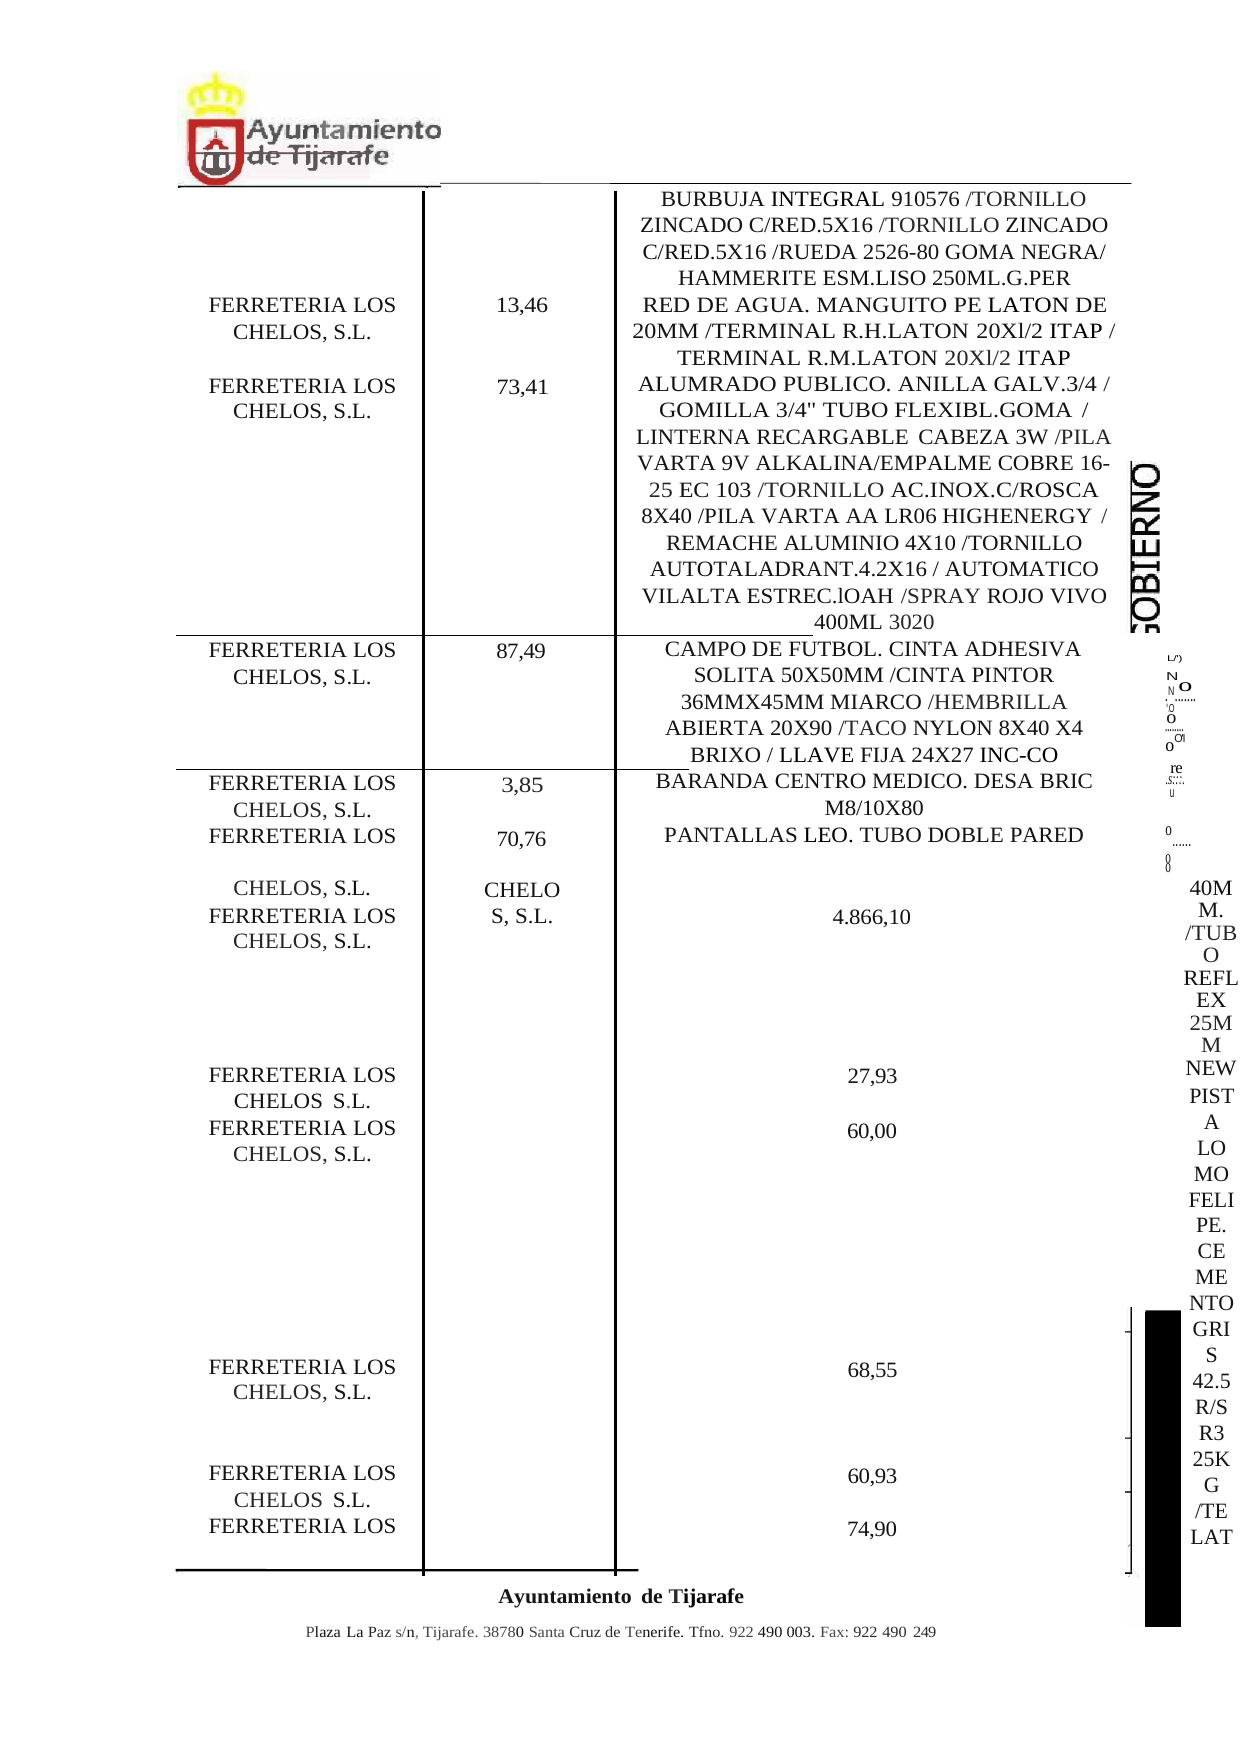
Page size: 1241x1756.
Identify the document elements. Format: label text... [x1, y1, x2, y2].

text 8X40 /PILA VARTA AA LR06 HIGHENERGY / REMACHE ALUMINIO 4X10 /TORNILLO AUTOTALADRANT.4.2X16 / AUTOMATICO VILALTA ESTREC.lOAH /SPRAY ROJO VIVO 400ML 3020 [639, 503, 1109, 634]
text o...... [1165, 825, 1241, 851]
text BURBUJA INTEGRAL 910576 /TORNILLO ZINCADO C/RED.5X16 /TORNILLO ZINCADO C/RED.5X16 /RUEDA 2526-80 GOMA NEGRA/ HAMMERITE ESM.LISO 250ML.G.PER [635, 186, 1112, 290]
text FERRETERIA LOS CHELOS, S.L. [207, 903, 397, 953]
text PISTA LOMO FELIPE. CEMENTO GRIS 42.5R/SR3 25KG /TE LAT [1188, 1083, 1235, 1549]
text 27,93 [642, 1063, 1103, 1089]
text 4.866,10 [627, 904, 1116, 929]
text 3,85 [501, 772, 554, 797]
text RED DE AGUA. MANGUITO PE LATON DE 20MM /TERMINAL R.H.LATON 20Xl/2 ITAP / TERMINAL R.M.LATON 20Xl/2 ITAP ALUMRADO PUBLICO. ANILLA GALV.3/4 / GOMILLA 3/4" TUBO FLEXIBL.GOMA / LINTERNA RECARGABLE CABEZA 3W /PILA VARTA 9V ALKALINA/EMPALME COBRE 16- 25 EC 103 /TORNILLO AC.INOX.C/ROSCA [632, 292, 1116, 502]
text FERRETERIA LOS CHELOS S.L. FERRETERIA LOS [207, 1460, 397, 1538]
text No [1166, 666, 1241, 684]
text .s:::. [1165, 776, 1241, 787]
text FERRETERIA LOS CHELOS, S.L. [207, 292, 397, 344]
text CAMPO DE FUTBOL. CINTA ADHESIVA SOLITA 50X50MM /CINTA PINTOR 36MMX45MM MIARCO /HEMBRILLA ABIERTA 20X90 /TACO NYLON 8X40 X4 BRIXO / LLAVE FIJA 24X27 INC-CO BARANDA CENTRO MEDICO. DESA BRIC M8/10X80 [653, 636, 1093, 820]
text ........ oO'I [1164, 719, 1186, 756]
text FERRETERIA LOS CHELOS, S.L. [207, 373, 397, 423]
text 60,93 [642, 1463, 1102, 1488]
text l.O [1167, 705, 1241, 715]
text 40MM. /TUBO REFLEX 25MM NEW [1182, 877, 1239, 1079]
text 87,49 [496, 638, 554, 663]
text L/') [1167, 654, 1241, 663]
text 70,76 [496, 826, 554, 851]
text o o [1165, 855, 1172, 877]
text .N....... [1164, 686, 1241, 705]
text 68,55 [642, 1357, 1103, 1382]
text FERRETERIA LOS CHELOS, S.L. FERRETERIA LOS [207, 770, 397, 849]
text FERRETERIA LOS CHELOS, S.L. [207, 1354, 397, 1404]
text 74,90 [642, 1516, 1102, 1541]
text FERRETERIA LOS CHELOS, S.L. [207, 637, 397, 689]
text 73,41 [496, 374, 554, 399]
text 60,00 [642, 1118, 1102, 1143]
text PANTALLAS LEO. TUBO DOBLE PARED [639, 822, 1109, 847]
text CHELOS, S.L. [482, 877, 562, 929]
text 13,46 [496, 292, 554, 318]
text u [1169, 787, 1241, 799]
text FERRETERIA LOS CHELOS S.L. FERRETERIA LOS CHELOS, S.L. [207, 1062, 397, 1166]
text re [1170, 761, 1241, 776]
text CHELOS, S.L. [207, 877, 397, 899]
